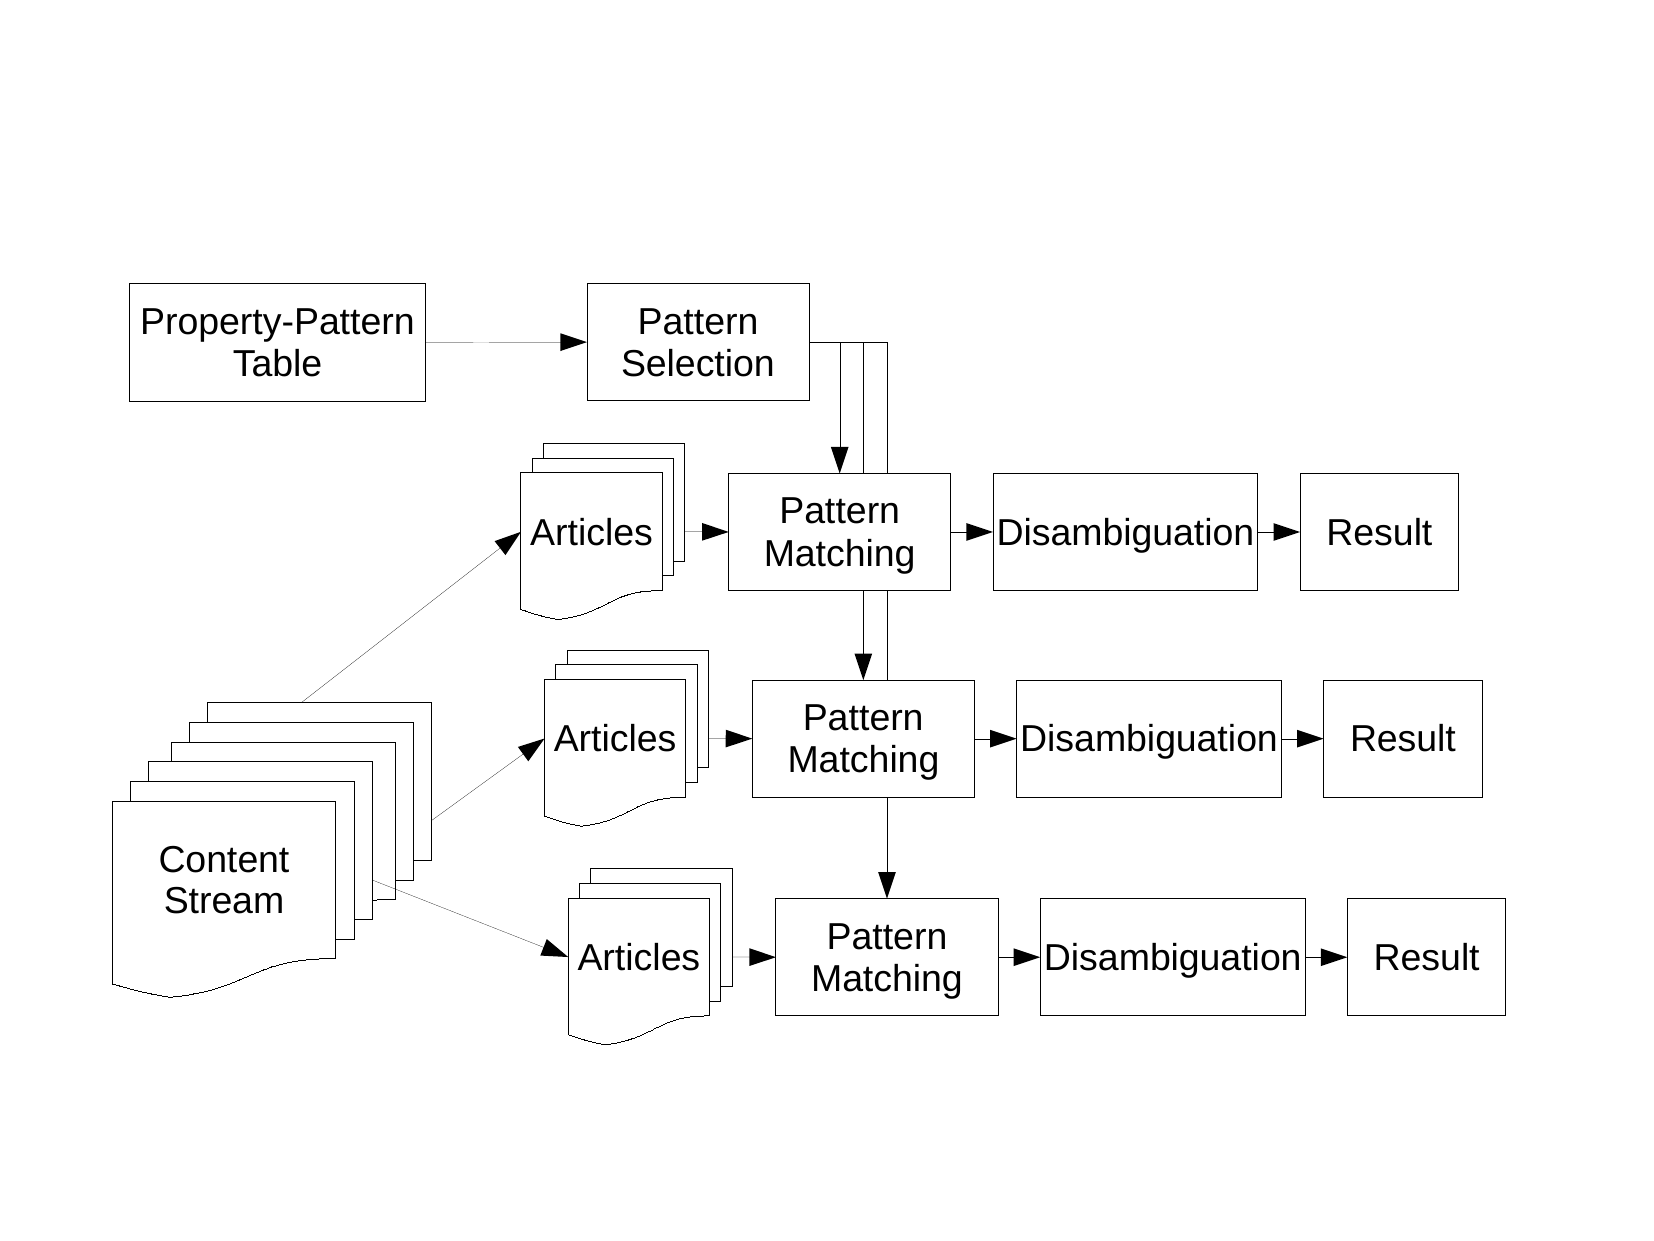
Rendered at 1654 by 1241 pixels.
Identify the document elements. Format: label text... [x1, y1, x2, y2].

text_box Pattern Selection [587, 283, 810, 401]
text_box Content Stream [112, 761, 373, 998]
text_box Disambiguation [993, 473, 1258, 591]
text_box Property-Pattern Table [129, 283, 426, 402]
text_box Articles [171, 702, 432, 888]
text_box Pattern Matching [775, 898, 999, 1016]
text_box Articles [373, 881, 396, 901]
text_box Articles [544, 650, 709, 827]
text_box Disambiguation [1016, 680, 1282, 798]
text_box Pattern Matching [728, 473, 951, 591]
text_box Pattern Matching [752, 680, 975, 798]
text_box Disambiguation [1040, 898, 1306, 1016]
text_box Result [1323, 680, 1483, 798]
text_box Articles [568, 868, 733, 1045]
text_box Articles [520, 443, 685, 620]
text_box Result [1347, 898, 1506, 1016]
text_box Result [1300, 473, 1459, 591]
